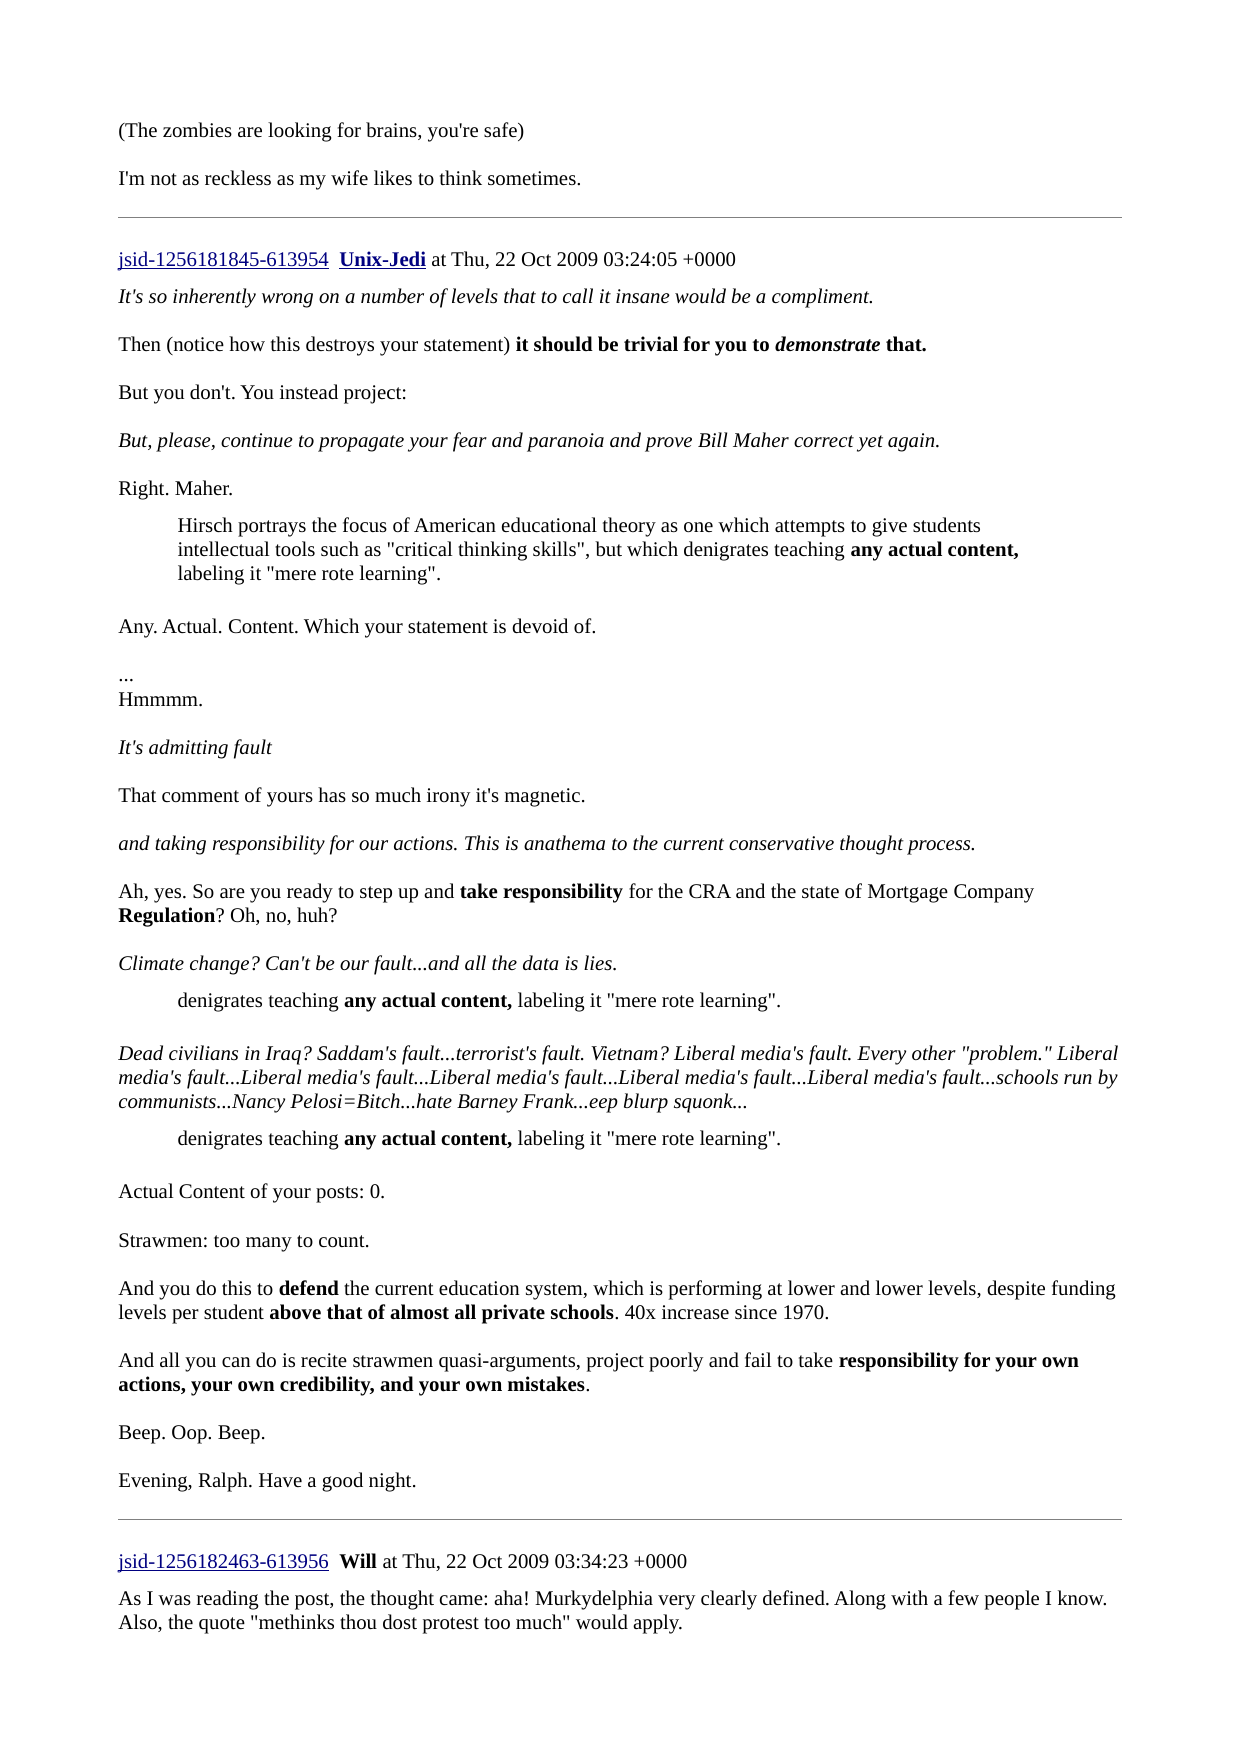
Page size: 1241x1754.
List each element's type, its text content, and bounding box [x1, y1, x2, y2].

text jsid-1256181845-613954 Unix-Jedi at Thu, 22 Oct 2009 03:24:05 +0000 [118, 247, 1122, 271]
text Hirsch portrays the focus of American educational theory as one which attempts to give students intellectual tools such as "critical thinking skills", but which denigrates teaching any actual content, labeling it "mere rote learning". [177, 513, 1063, 585]
text denigrates teaching any actual content, labeling it "mere rote learning". [177, 988, 1063, 1012]
text Dead civilians in Iraq? Saddam's fault...terrorist's fault. Vietnam? Liberal media's fault. Every other "problem." Liberal media's fault...Liberal media's fault...Liberal media's fault...Liberal media's fault...Liberal media's fault...schools run by communists...Nancy Pelosi=Bitch...hate Barney Frank...eep blurp squonk... [118, 1041, 1122, 1113]
text It's so inherently wrong on a number of levels that to call it insane would be a compliment. Then (notice how this destroys your statement) it should be trivial for you to demonstrate that. But you don't. You instead project: But, please, continue to propagate your fear and paranoia and prove Bill Maher correct yet again. Right. Maher. [118, 283, 1122, 500]
text jsid-1256182463-613956 Will at Thu, 22 Oct 2009 03:34:23 +0000 [118, 1549, 1122, 1573]
text Actual Content of your posts: 0. Strawmen: too many to count. And you do this to defend the current education system, which is performing at lower and lower levels, despite funding levels per student above that of almost all private schools. 40x increase since 1970. And all you can do is recite strawmen quasi-arguments, project poorly and fail to take responsibility for your own actions, your own credibility, and your own mistakes. Beep. Oop. Beep. Evening, Ralph. Have a good night. [118, 1179, 1122, 1492]
text Any. Actual. Content. Which your statement is devoid of. ... Hmmmm. It's admitting fault That comment of yours has so much irony it's magnetic. and taking responsibility for our actions. This is anathema to the current conservative thought process. Ah, yes. So are you ready to step up and take responsibility for the CRA and the state of Mortgage Company Regulation? Oh, no, huh? Climate change? Can't be our fault...and all the data is lies. [118, 614, 1122, 975]
text denigrates teaching any actual content, labeling it "mere rote learning". [177, 1126, 1063, 1150]
text As I was reading the post, the thought came: aha! Murkydelphia very clearly defined. Along with a few people I know. Also, the quote "methinks thou dost protest too much" would apply. [118, 1586, 1122, 1634]
text (The zombies are looking for brains, you're safe) I'm not as reckless as my wife likes to think sometimes. [118, 118, 1122, 190]
